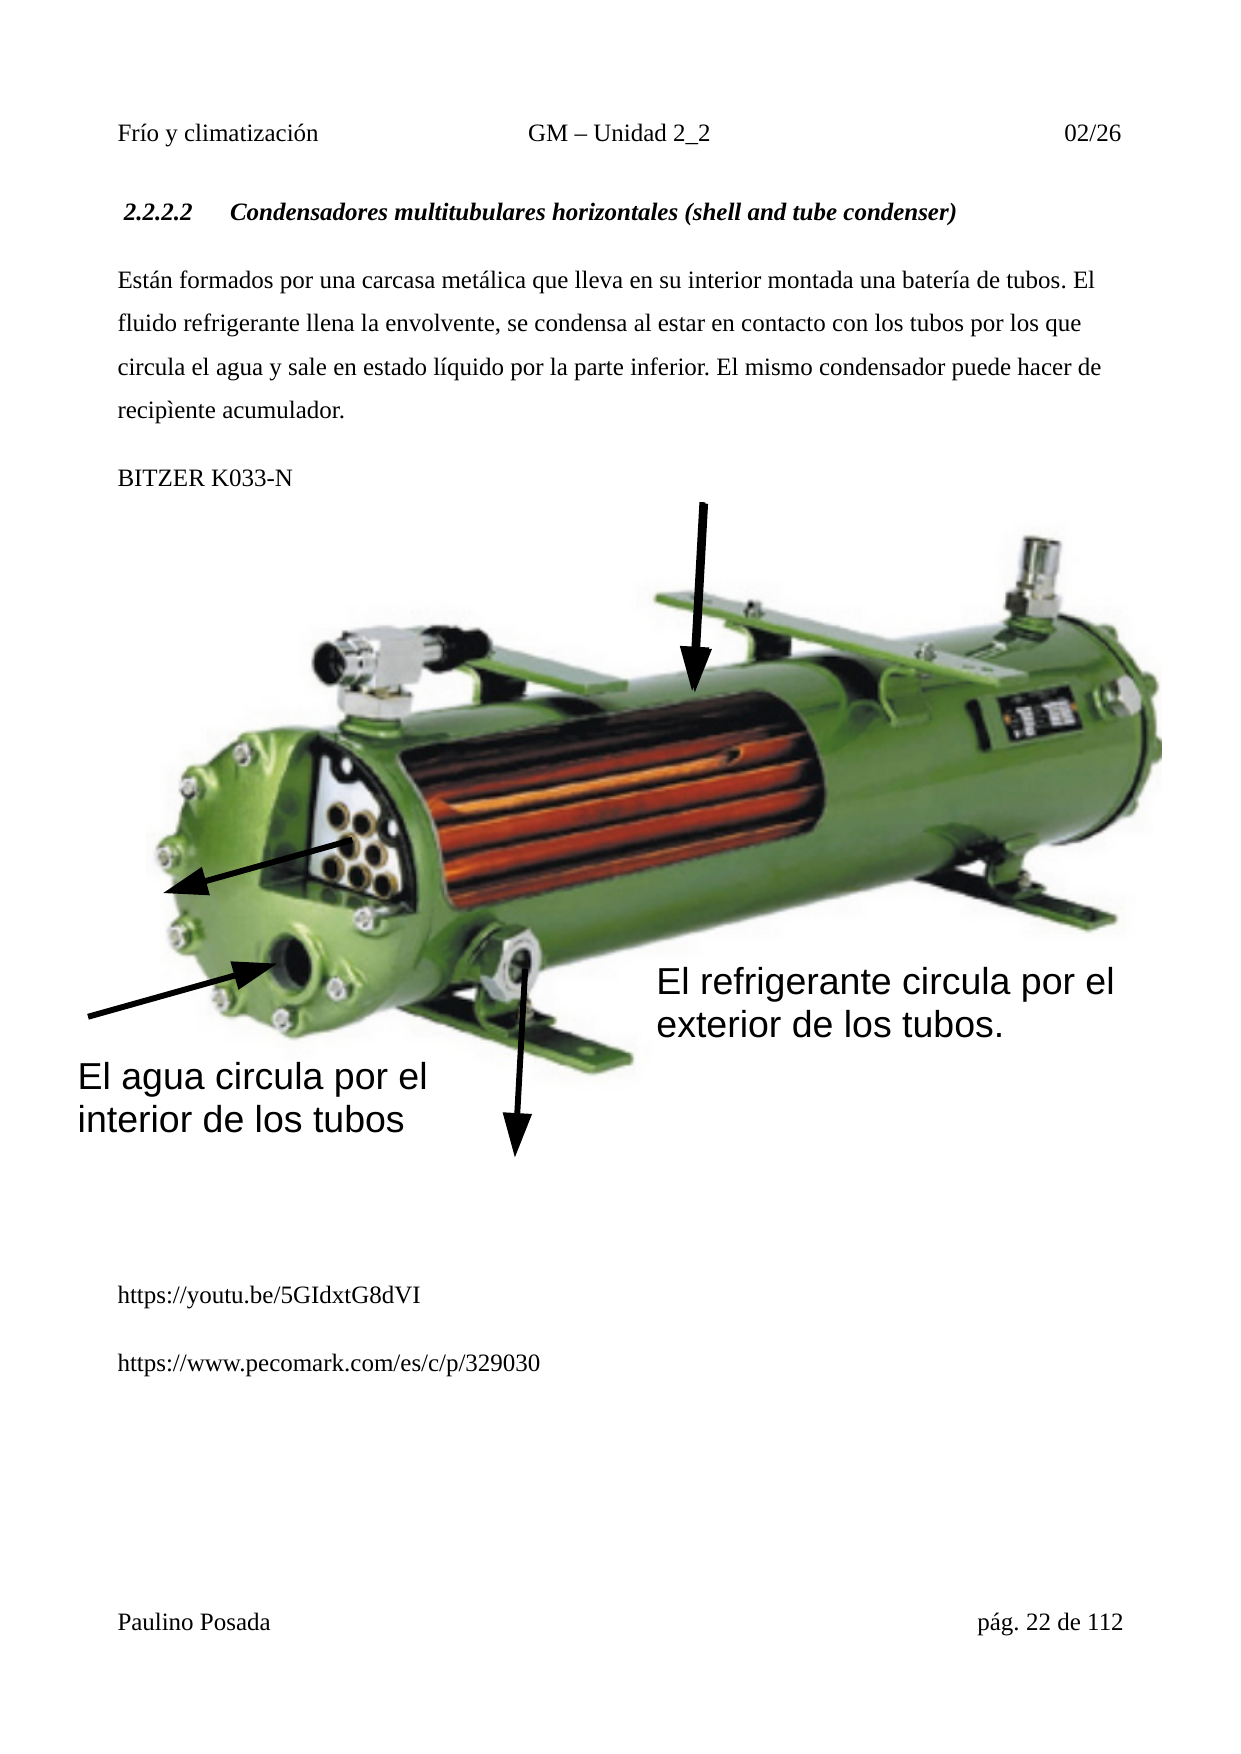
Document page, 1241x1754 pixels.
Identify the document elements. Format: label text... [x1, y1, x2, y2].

text Están formados por una carcasa metálica que lleva en su interior montada una batería de tubos. El fluido refrigerante llena la envolvente, se condensa al estar en contacto con los tubos por los que circula el agua y sale en estado líquido por la parte inferior. El mismo condensador puede hacer de recipìente acumulador. [117, 265, 1123, 423]
text https://www.pecomark.com/es/c/p/329030 [117, 1348, 1123, 1377]
text https://youtu.be/5GIdxtG8dVI [117, 1280, 1123, 1309]
subtitle Condensadores multitubulares horizontales (shell and tube condenser) [117, 197, 1123, 226]
picture [147, 1071, 157, 1087]
picture [146, 505, 1162, 1097]
picture [339, 1071, 349, 1087]
picture [146, 1086, 157, 1094]
text BITZER K033-N [117, 463, 1123, 492]
